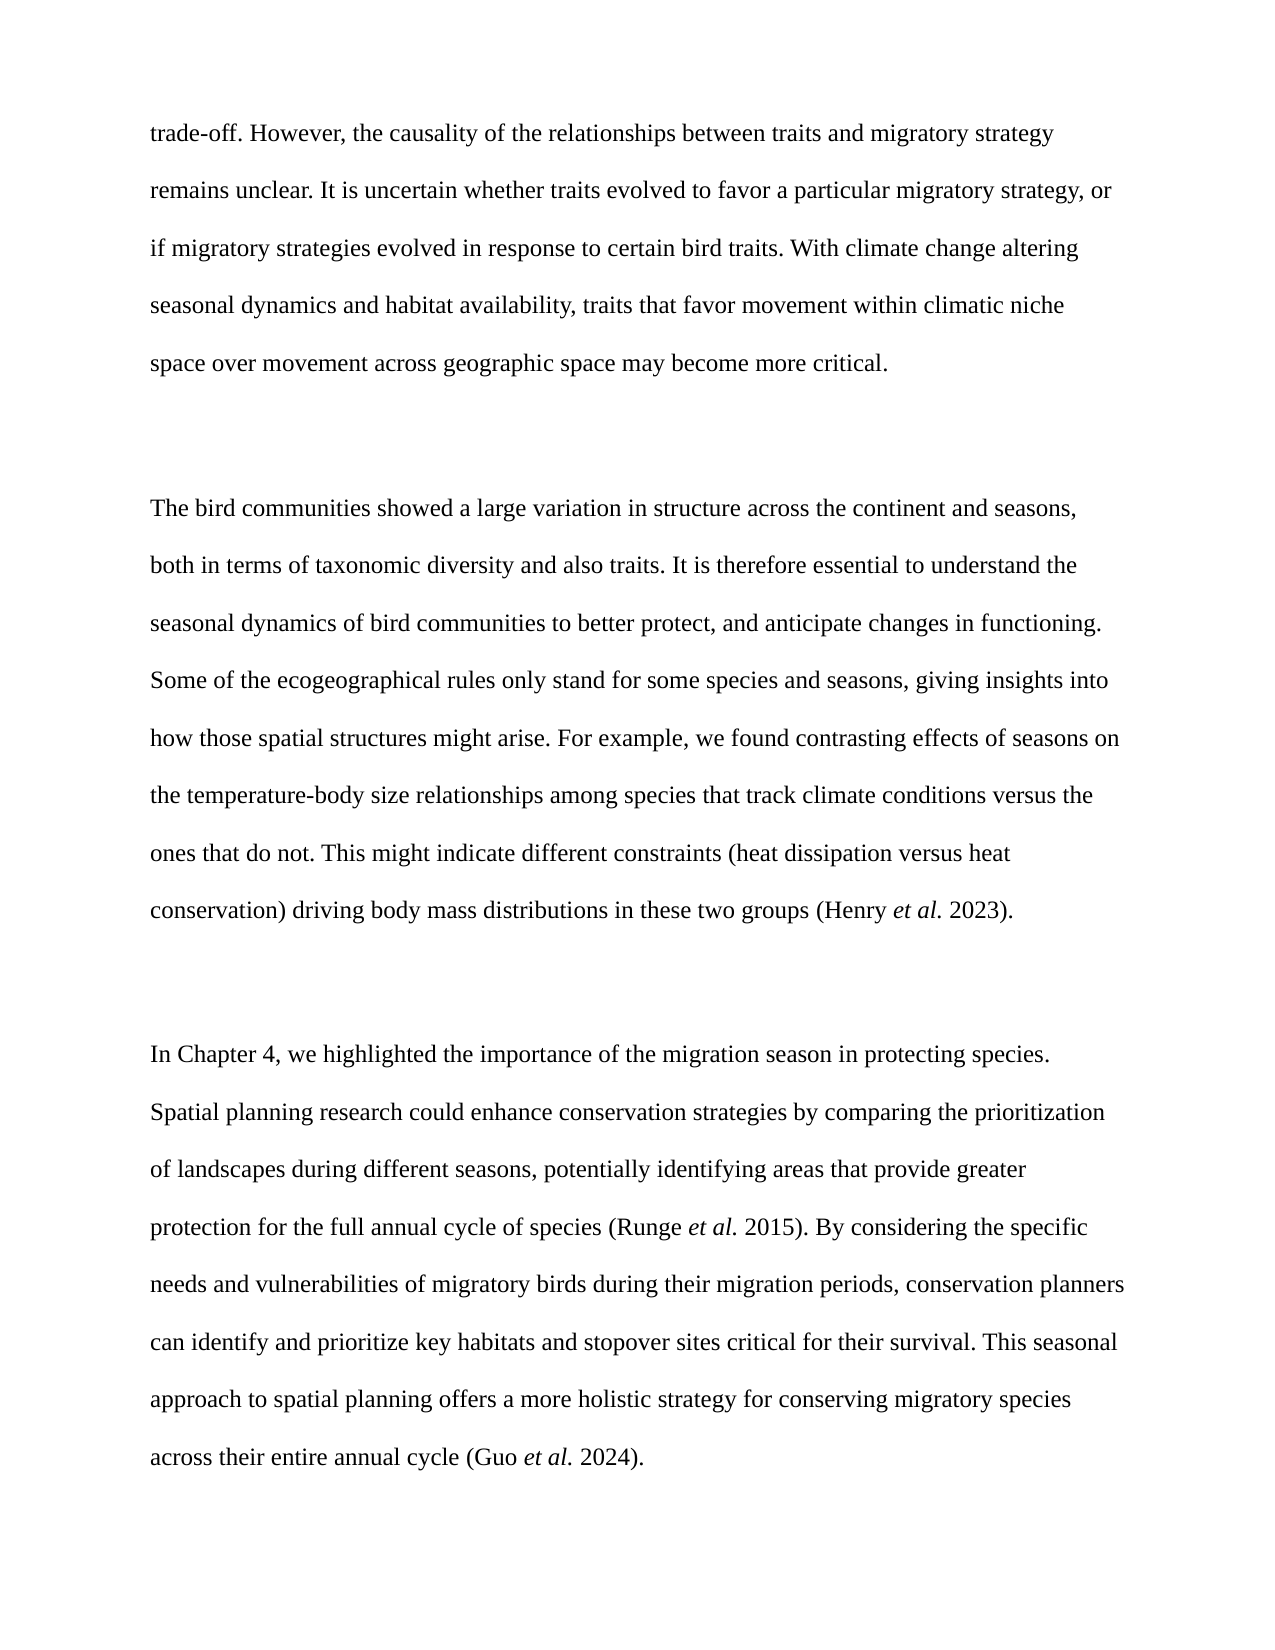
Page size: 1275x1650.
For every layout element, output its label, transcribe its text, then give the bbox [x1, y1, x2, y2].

text The bird communities showed a large variation in structure across the continent and seasons, both in terms of taxonomic diversity and also traits. It is therefore essential to understand the seasonal dynamics of bird communities to better protect, and anticipate changes in functioning. Some of the ecogeographical rules only stand for some species and seasons, giving insights into how those spatial structures might arise. For example, we found contrasting effects of seasons on the temperature-body size relationships among species that track climate conditions versus the ones that do not. This might indicate different constraints (heat dissipation versus heat conservation) driving body mass distributions in these two groups (Henry et al. 2023). [150, 493, 1125, 924]
text In Chapter 4, we highlighted the importance of the migration season in protecting species. Spatial planning research could enhance conservation strategies by comparing the prioritization of landscapes during different seasons, potentially identifying areas that provide greater protection for the full annual cycle of species (Runge et al. 2015). By considering the specific needs and vulnerabilities of migratory birds during their migration periods, conservation planners can identify and prioritize key habitats and stopover sites critical for their survival. This seasonal approach to spatial planning offers a more holistic strategy for conserving migratory species across their entire annual cycle (Guo et al. 2024). [150, 1039, 1125, 1471]
text trade-off. However, the causality of the relationships between traits and migratory strategy remains unclear. It is uncertain whether traits evolved to favor a particular migratory strategy, or if migratory strategies evolved in response to certain bird traits. With climate change altering seasonal dynamics and habitat availability, traits that favor movement within climatic niche space over movement across geographic space may become more critical. [150, 118, 1125, 377]
